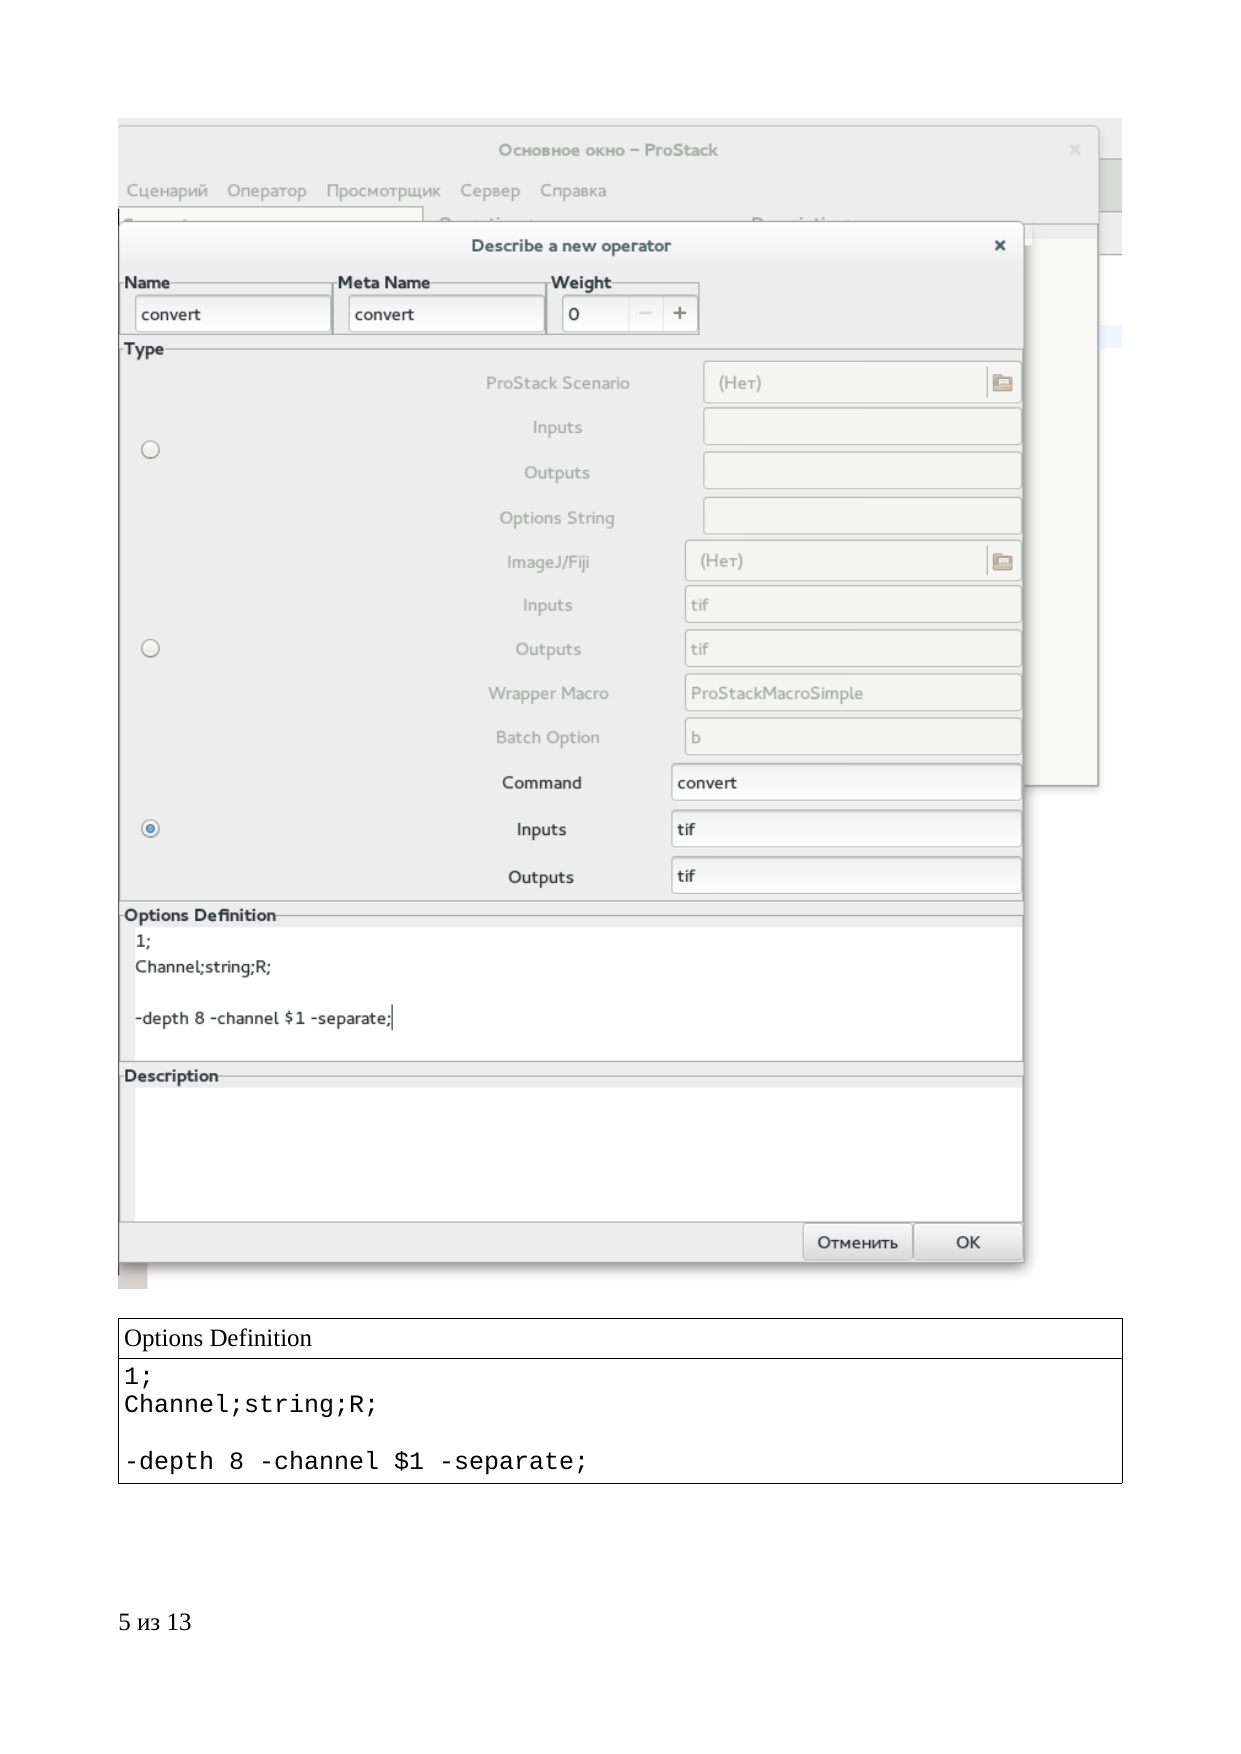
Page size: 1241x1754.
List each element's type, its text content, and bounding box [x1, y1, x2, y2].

table_cell 1; Channel;string;R; -depth 8 -channel $1 -separate; [119, 1359, 1122, 1483]
table_header Options Definition [119, 1319, 1122, 1358]
picture [118, 118, 1123, 1289]
